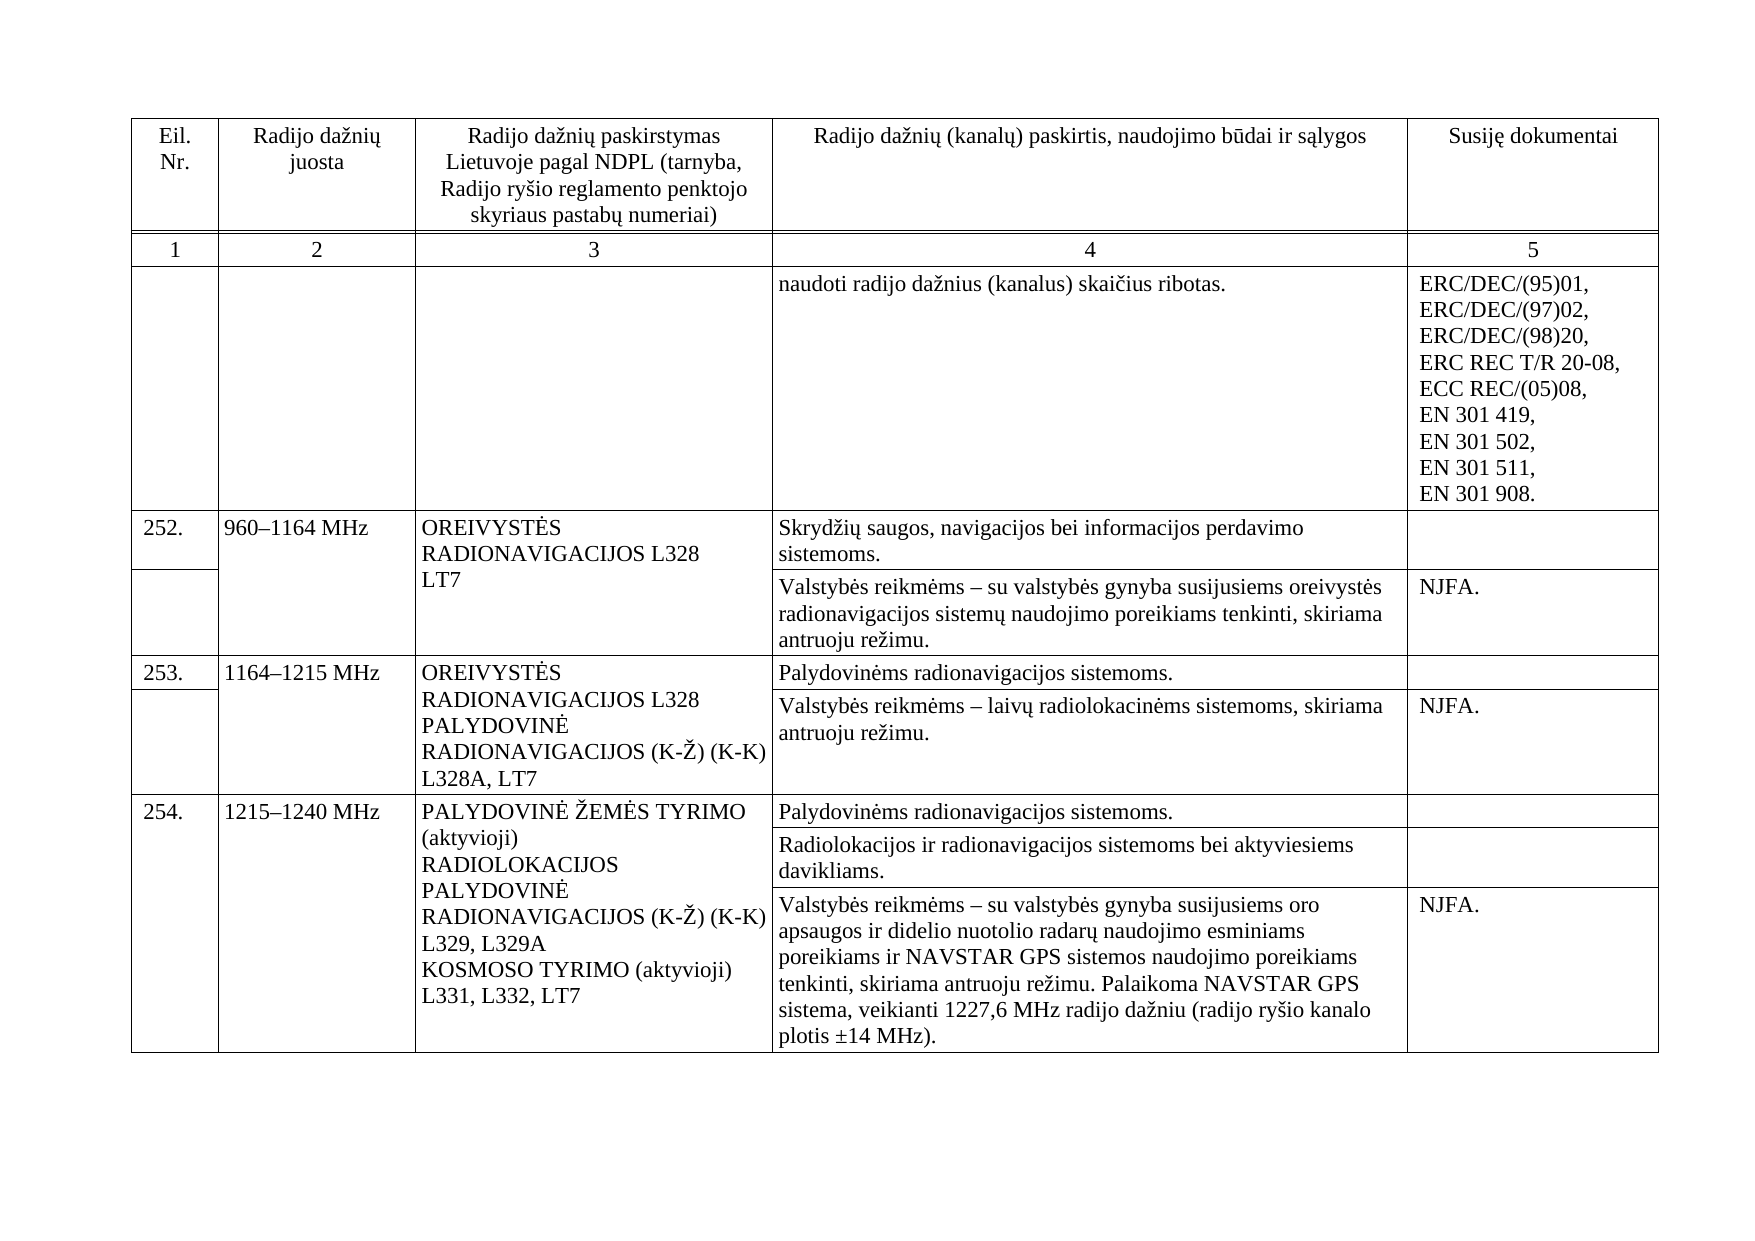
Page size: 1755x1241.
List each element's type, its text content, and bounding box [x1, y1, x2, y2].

table_cell naudoti radijo dažnius (kanalus) skaičius ribotas. [773, 267, 1407, 510]
table_cell 4 [773, 234, 1407, 266]
table_cell 3 [416, 234, 772, 266]
table_cell 1215–1240 MHz [219, 795, 415, 1052]
table_cell Palydovinėms radionavigacijos sistemoms. [773, 656, 1407, 688]
table_cell 254. [132, 795, 218, 1052]
table_cell 1 [132, 234, 218, 266]
table_cell [416, 267, 772, 510]
table_cell Radiolokacijos ir radionavigacijos sistemoms bei aktyviesiems davikliams. [773, 828, 1407, 887]
table_cell 960–1164 MHz [219, 511, 415, 655]
table_cell [132, 690, 218, 794]
table_cell [132, 570, 218, 655]
table_header Radijo dažnių juosta [219, 119, 415, 230]
table_cell [1408, 511, 1658, 569]
table_cell [1408, 656, 1658, 688]
table_header Radijo dažnių paskirstymas Lietuvoje pagal NDPL (tarnyba, Radijo ryšio reglamento penktojo skyriaus pastabų numeriai) [416, 119, 772, 230]
table_cell PALYDOVINĖ ŽEMĖS TYRIMO (aktyvioji) RADIOLOKACIJOS PALYDOVINĖ RADIONAVIGACIJOS (K-Ž) (K-K) L329, L329A KOSMOSO TYRIMO (aktyvioji) L331, L332, LT7 [416, 795, 772, 1052]
table_cell 253. [132, 656, 218, 688]
table_header Radijo dažnių (kanalų) paskirtis, naudojimo būdai ir sąlygos [773, 119, 1407, 230]
table_cell [219, 267, 415, 510]
table_cell NJFA. [1408, 570, 1658, 655]
table_header Eil. Nr. [132, 119, 218, 230]
table_header Susiję dokumentai [1408, 119, 1658, 230]
table_cell OREIVYSTĖS RADIONAVIGACIJOS L328 LT7 [416, 511, 772, 655]
table_cell NJFA. [1408, 888, 1658, 1052]
table_cell [132, 267, 218, 510]
table_cell OREIVYSTĖS RADIONAVIGACIJOS L328 PALYDOVINĖ RADIONAVIGACIJOS (K-Ž) (K-K) L328A, LT7 [416, 656, 772, 794]
table_cell 1164–1215 MHz [219, 656, 415, 794]
table_cell NJFA. [1408, 690, 1658, 794]
table_cell 5 [1408, 234, 1658, 266]
table_cell Valstybės reikmėms – su valstybės gynyba susijusiems oreivystės radionavigacijos sistemų naudojimo poreikiams tenkinti, skiriama antruoju režimu. [773, 570, 1407, 655]
table_cell ERC/DEC/(95)01, ERC/DEC/(97)02, ERC/DEC/(98)20, ERC REC T/R 20-08, ECC REC/(05)08, EN 301 419, EN 301 502, EN 301 511, EN 301 908. [1408, 267, 1658, 510]
table_cell Skrydžių saugos, navigacijos bei informacijos perdavimo sistemoms. [773, 511, 1407, 569]
table_cell Valstybės reikmėms – laivų radiolokacinėms sistemoms, skiriama antruoju režimu. [773, 690, 1407, 794]
table_cell Valstybės reikmėms – su valstybės gynyba susijusiems oro apsaugos ir didelio nuotolio radarų naudojimo esminiams poreikiams ir NAVSTAR GPS sistemos naudojimo poreikiams tenkinti, skiriama antruoju režimu. Palaikoma NAVSTAR GPS sistema, veikianti 1227,6 MHz radijo dažniu (radijo ryšio kanalo plotis ±14 MHz). [773, 888, 1407, 1052]
table_cell Palydovinėms radionavigacijos sistemoms. [773, 795, 1407, 827]
table_cell [1408, 828, 1658, 887]
table_cell 2 [219, 234, 415, 266]
table_cell 252. [132, 511, 218, 569]
table_cell [1408, 795, 1658, 827]
